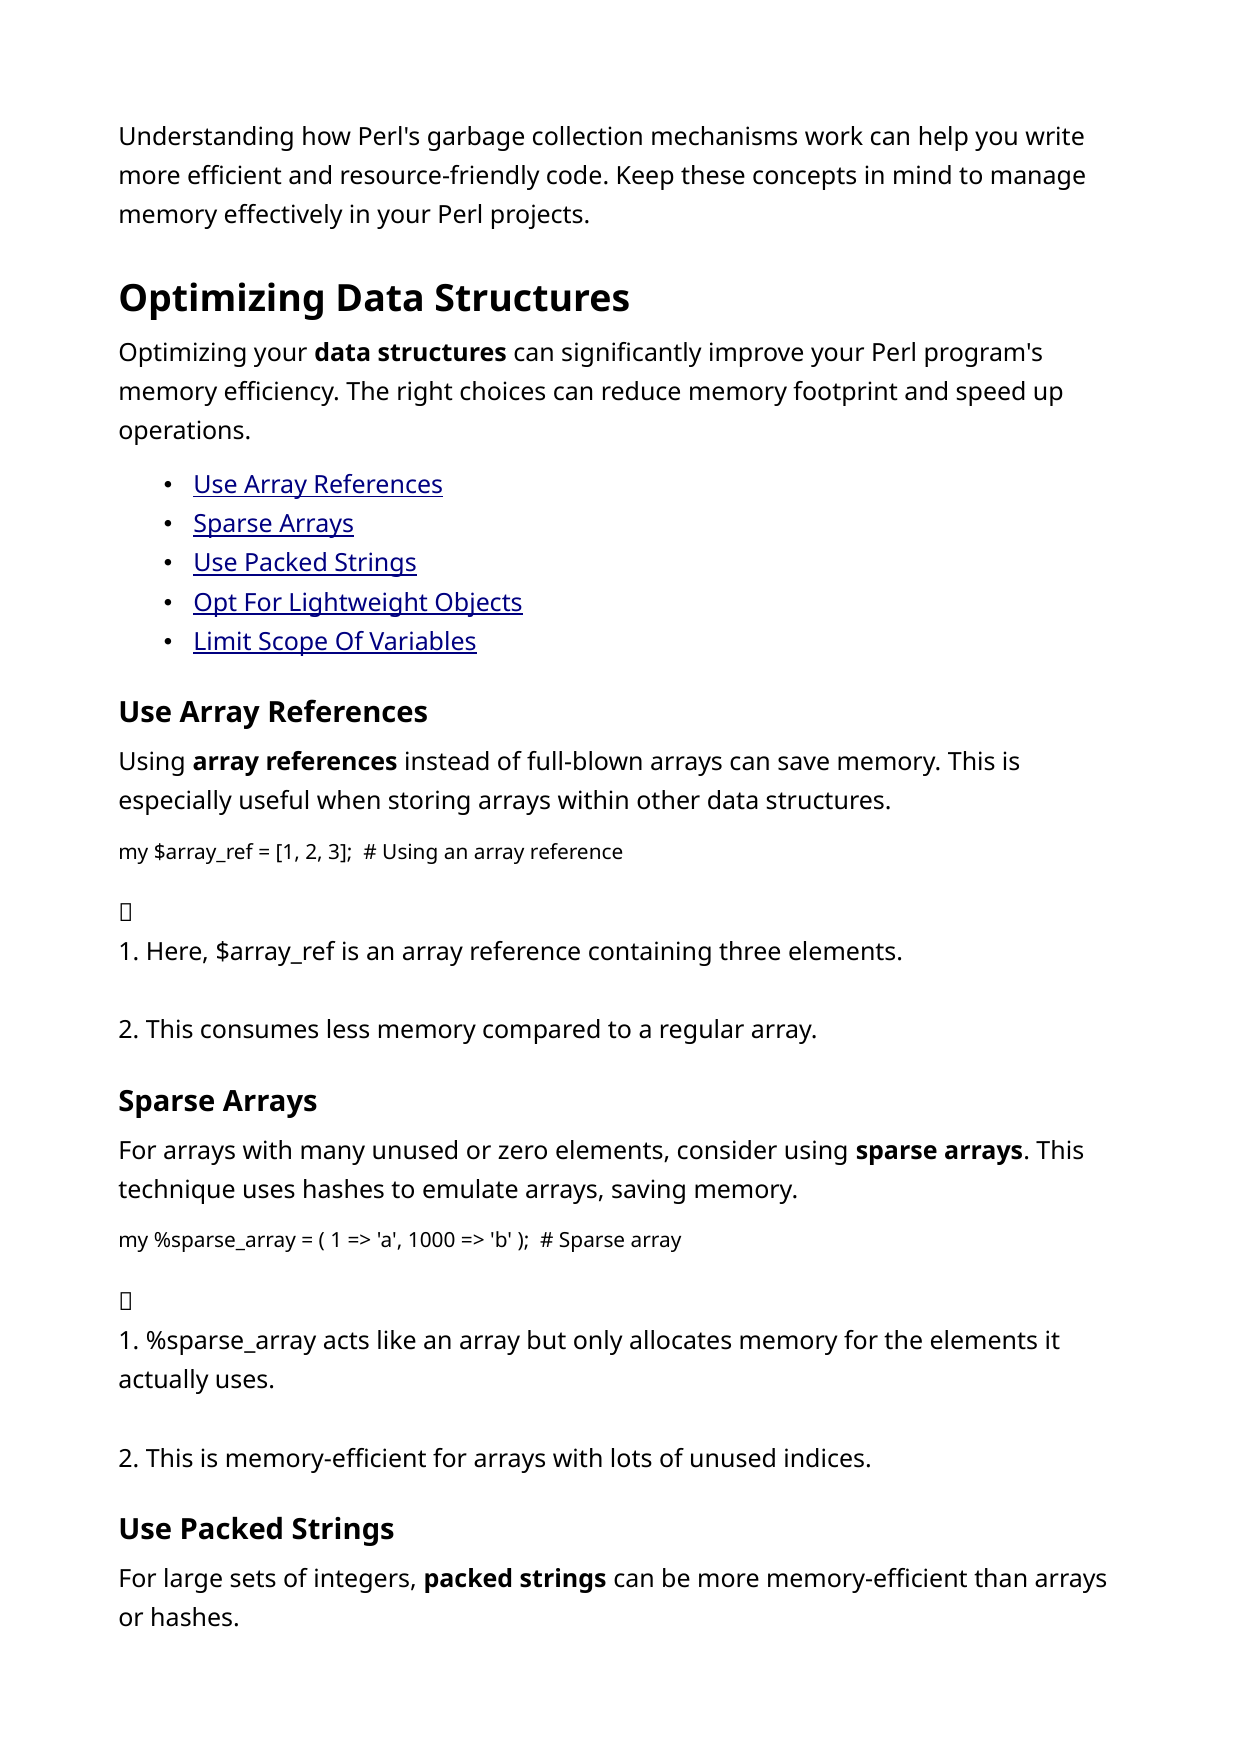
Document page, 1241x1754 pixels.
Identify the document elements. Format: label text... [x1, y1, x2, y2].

text Understanding how Perl's garbage collection mechanisms work can help you write more efficient and resource-friendly code. Keep these concepts in mind to manage memory effectively in your Perl projects. [118, 118, 1122, 231]
text Using array references instead of full-blown arrays can save memory. This is especially useful when storing arrays within other data structures. [118, 744, 1122, 817]
list Use Packed Strings [164, 545, 1122, 579]
text 📌 [118, 1283, 1122, 1318]
text For arrays with many unused or zero elements, consider using sparse arrays. This technique uses hashes to emulate arrays, saving memory. [118, 1133, 1122, 1206]
subtitle Sparse Arrays [118, 1081, 1122, 1120]
text 1. %sparse_array acts like an array but only allocates memory for the elements it actually uses. 2. This is memory-efficient for arrays with lots of unused indices. [118, 1323, 1122, 1474]
text Optimizing your data structures can significantly improve your Perl program's memory efficiency. The right choices can reduce memory footprint and speed up operations. [118, 334, 1122, 447]
subtitle Optimizing Data Structures [118, 271, 1122, 322]
text my $array_ref = [1, 2, 3]; # Using an array reference [118, 837, 1122, 865]
text my %sparse_array = ( 1 => 'a', 1000 => 'b' ); # Sparse array [118, 1226, 1122, 1254]
list Opt For Lightweight Objects [164, 584, 1122, 618]
list Use Array References [164, 467, 1122, 501]
text 1. Here, $array_ref is an array reference containing three elements. 2. This consumes less memory compared to a regular array. [118, 934, 1122, 1046]
subtitle Use Array References [118, 692, 1122, 731]
list Sparse Arrays [164, 506, 1122, 540]
text For large sets of integers, packed strings can be more memory-efficient than arrays or hashes. [118, 1561, 1122, 1634]
list Limit Scope Of Variables [164, 623, 1122, 657]
text 📌 [118, 895, 1122, 929]
subtitle Use Packed Strings [118, 1508, 1122, 1548]
